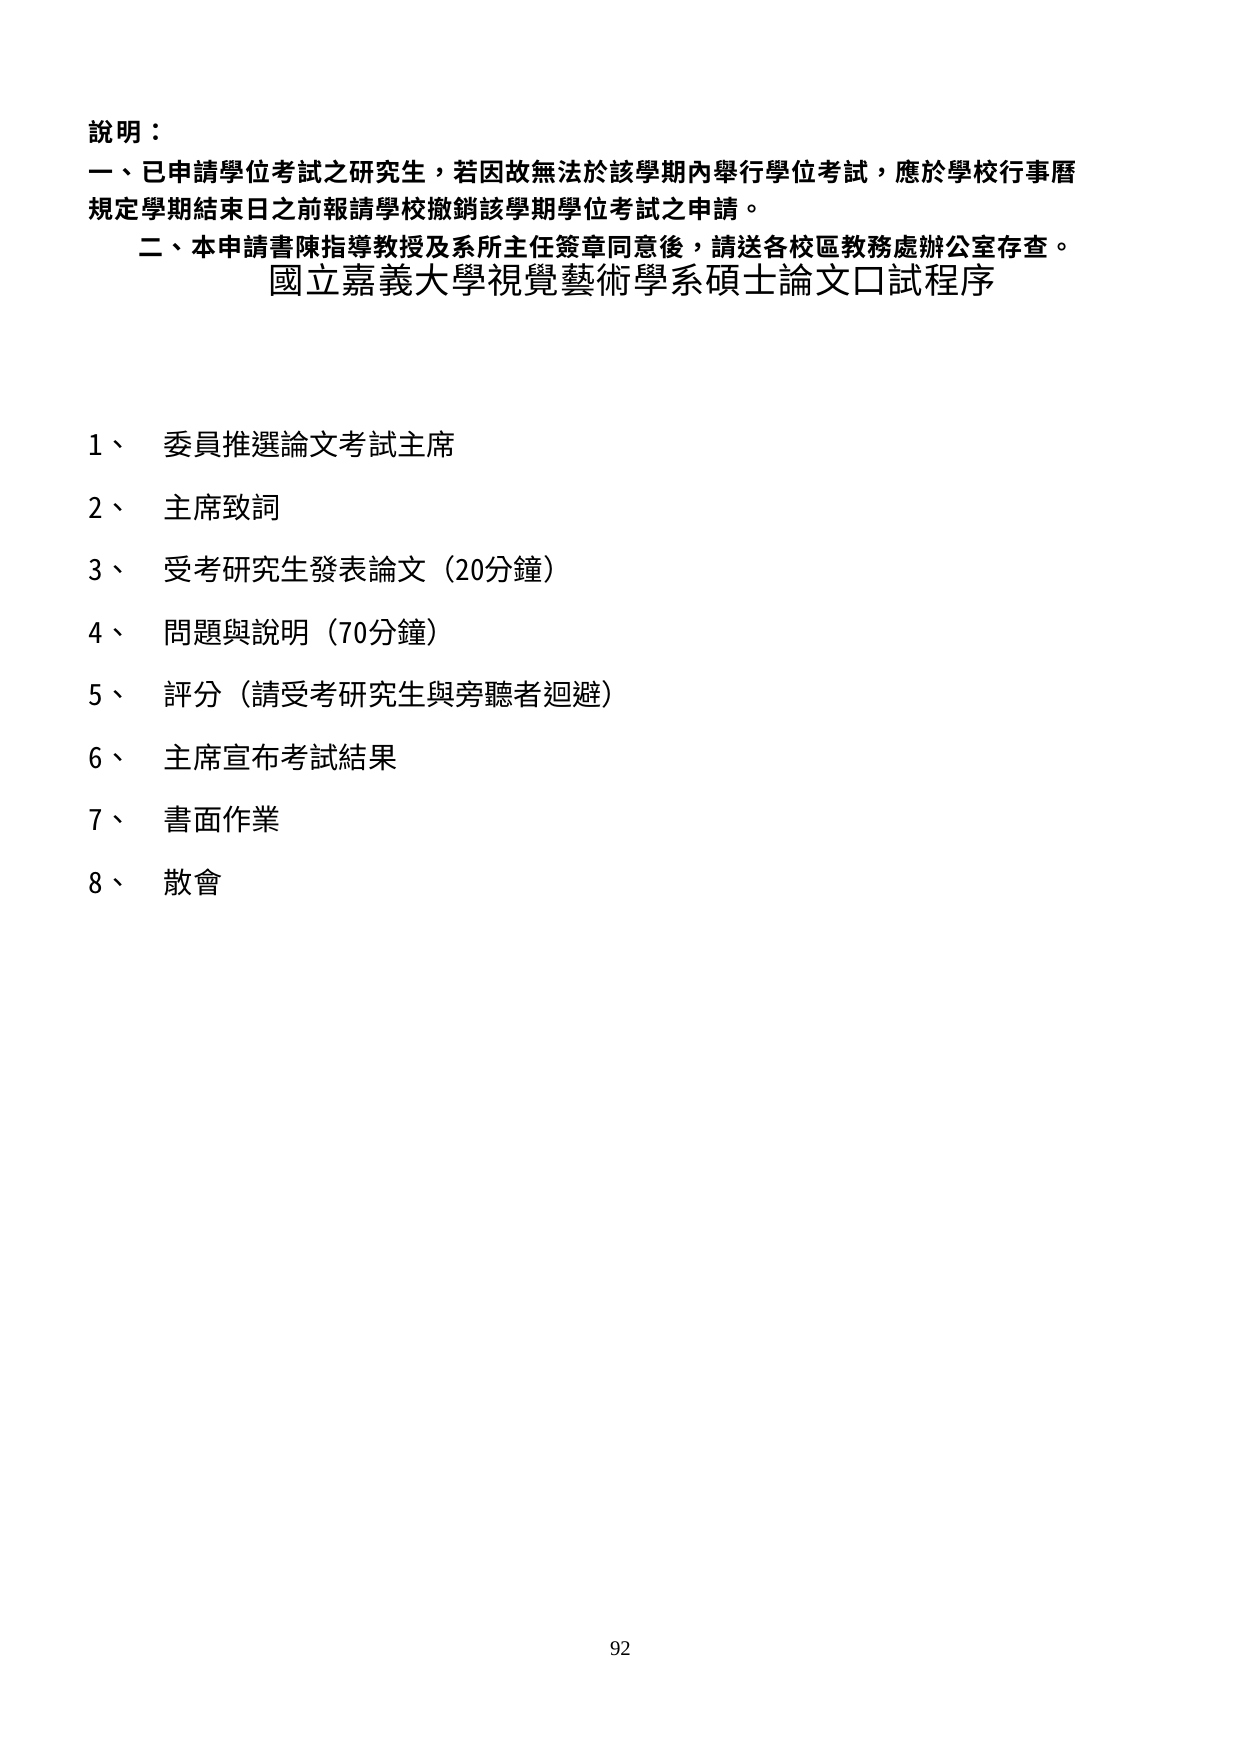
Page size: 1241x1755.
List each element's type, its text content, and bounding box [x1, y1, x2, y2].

subtitle 國立嘉義大學視覺藝術學系碩士論文口試程序 [89, 264, 1177, 301]
list 書面作業 [89, 776, 1152, 839]
list 主席宣布考試結果 [89, 714, 1152, 776]
text 一、已申請學位考試之研究生，若因故無法於該學期內舉行學位考試，應於學校行事曆規定學期結束日之前報請學校撤銷該學期學位考試之申請。 [89, 151, 1078, 226]
text 2、 主席致詞 [89, 464, 1152, 526]
text 1、 委員推選論文考試主席 [89, 401, 1152, 464]
list 問題與說明（70分鐘） [89, 589, 1152, 651]
text 3、 受考研究生發表論文（20分鐘） [89, 526, 1152, 589]
list 散會 [89, 839, 1152, 901]
text 二、本申請書陳指導教授及系所主任簽章同意後，請送各校區教務處辦公室存查。 [139, 226, 1078, 264]
text 說明： [89, 89, 1152, 151]
list 評分（請受考研究生與旁聽者迴避） [89, 651, 1152, 714]
